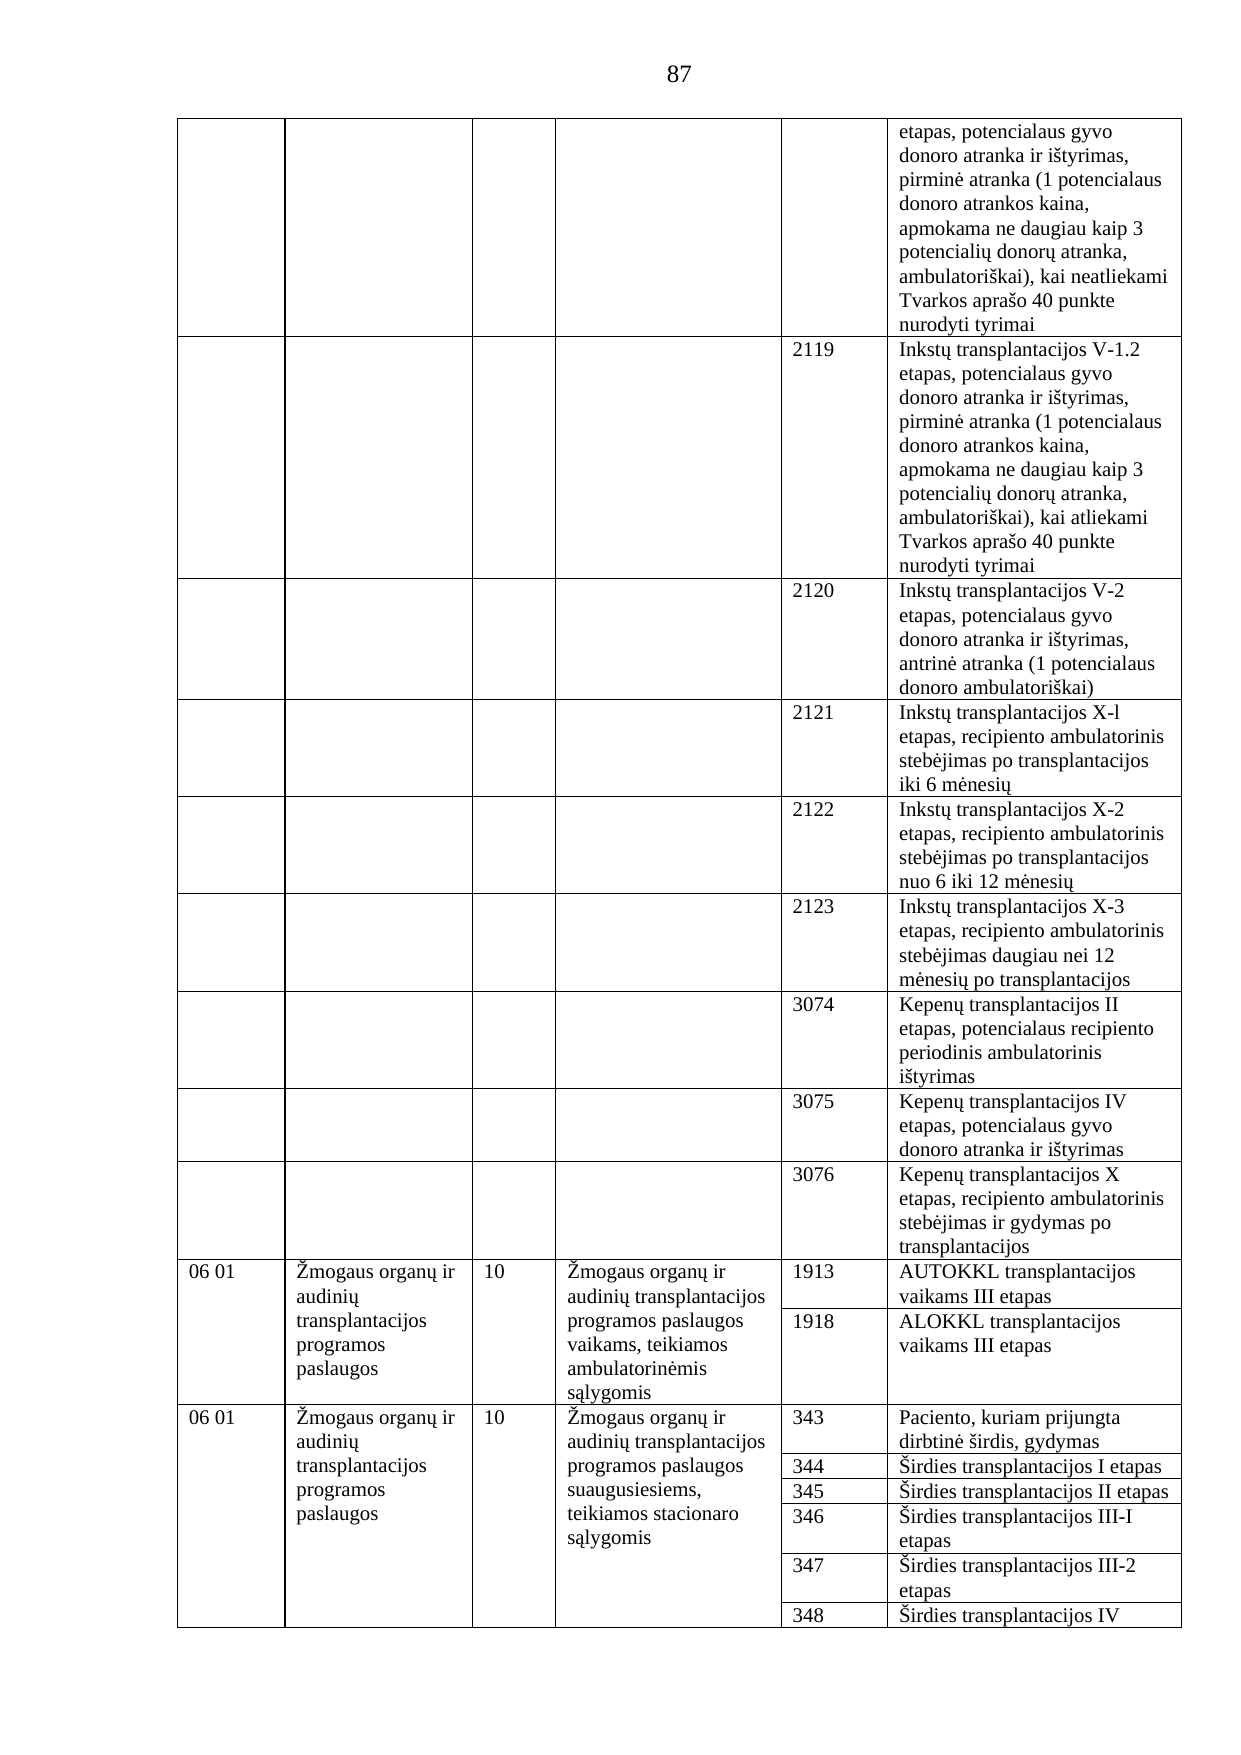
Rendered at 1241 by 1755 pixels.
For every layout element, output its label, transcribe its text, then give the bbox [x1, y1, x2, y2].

table_cell Paciento, kuriam prijungta dirbtinė širdis, gydymas [888, 1405, 1181, 1453]
table_cell Širdies transplantacijos III-2 etapas [888, 1554, 1181, 1602]
table_cell Kepenų transplantacijos II etapas, potencialaus recipiento periodinis ambulatorinis ištyrimas [888, 992, 1181, 1088]
table_cell etapas, potencialaus gyvo donoro atranka ir ištyrimas, pirminė atranka (1 potencialaus donoro atrankos kaina, apmokama ne daugiau kaip 3 potencialių donorų atranka, ambulatoriškai), kai neatliekami Tvarkos aprašo 40 punkte nurodyti tyrimai [888, 119, 1181, 336]
table_cell 2122 [782, 797, 887, 893]
table_cell [556, 579, 781, 699]
table_cell Inkstų transplantacijos X-2 etapas, recipiento ambulatorinis stebėjimas po transplantacijos nuo 6 iki 12 mėnesių [888, 797, 1181, 893]
table_cell [556, 992, 781, 1088]
table_cell Kepenų transplantacijos IV etapas, potencialaus gyvo donoro atranka ir ištyrimas [888, 1089, 1181, 1161]
table_cell [556, 1162, 781, 1258]
table_cell [473, 1162, 555, 1258]
table_cell 2121 [782, 700, 887, 796]
table_cell AUTOKKL transplantacijos vaikams III etapas [888, 1260, 1181, 1308]
table_cell [286, 992, 472, 1088]
table_cell [178, 579, 284, 699]
table_cell [286, 894, 472, 991]
table_cell Inkstų transplantacijos V-2 etapas, potencialaus gyvo donoro atranka ir ištyrimas, antrinė atranka (1 potencialaus donoro ambulatoriškai) [888, 579, 1181, 699]
table_cell 346 [782, 1504, 887, 1552]
table_cell [473, 700, 555, 796]
table_cell [473, 1089, 555, 1161]
table_cell 348 [782, 1603, 887, 1627]
table_cell [473, 337, 555, 577]
table_cell Inkstų transplantacijos V-1.2 etapas, potencialaus gyvo donoro atranka ir ištyrimas, pirminė atranka (1 potencialaus donoro atrankos kaina, apmokama ne daugiau kaip 3 potencialių donorų atranka, ambulatoriškai), kai atliekami Tvarkos aprašo 40 punkte nurodyti tyrimai [888, 337, 1181, 577]
table_cell [178, 992, 284, 1088]
table_cell [782, 119, 887, 336]
table_cell [286, 337, 472, 577]
table_cell [178, 700, 284, 796]
table_cell 344 [782, 1454, 887, 1478]
table_cell [286, 700, 472, 796]
table_cell Žmogaus organų ir audinių transplantacijos programos paslaugos suaugusiesiems, teikiamos stacionaro sąlygomis [556, 1405, 781, 1627]
table_cell [556, 337, 781, 577]
table_cell [556, 894, 781, 991]
table_cell Inkstų transplantacijos X-l etapas, recipiento ambulatorinis stebėjimas po transplantacijos iki 6 mėnesių [888, 700, 1181, 796]
table_cell [178, 119, 284, 336]
table_cell Kepenų transplantacijos X etapas, recipiento ambulatorinis stebėjimas ir gydymas po transplantacijos [888, 1162, 1181, 1258]
table_cell Širdies transplantacijos I etapas [888, 1454, 1181, 1478]
table_cell [473, 894, 555, 991]
table_cell Širdies transplantacijos II etapas [888, 1479, 1181, 1503]
table_cell [556, 119, 781, 336]
table_cell 06 01 [178, 1260, 284, 1404]
table_cell 2123 [782, 894, 887, 991]
table_cell [473, 119, 555, 336]
table_cell ALOKKL transplantacijos vaikams III etapas [888, 1309, 1181, 1404]
table_cell 06 01 [178, 1405, 284, 1627]
table_cell [473, 579, 555, 699]
table_cell [178, 1162, 284, 1258]
table_cell [286, 579, 472, 699]
table_cell [178, 797, 284, 893]
table_cell Inkstų transplantacijos X-3 etapas, recipiento ambulatorinis stebėjimas daugiau nei 12 mėnesių po transplantacijos [888, 894, 1181, 991]
table_cell 2119 [782, 337, 887, 577]
table_cell 3075 [782, 1089, 887, 1161]
table_cell [286, 119, 472, 336]
table_cell 10 [473, 1405, 555, 1627]
table_cell Širdies transplantacijos IV [888, 1603, 1181, 1627]
table_cell 1913 [782, 1260, 887, 1308]
table_cell [556, 1089, 781, 1161]
table_cell [178, 1089, 284, 1161]
table_cell 3076 [782, 1162, 887, 1258]
table_cell 345 [782, 1479, 887, 1503]
table_cell 10 [473, 1260, 555, 1404]
table_cell [473, 797, 555, 893]
table_cell [286, 1089, 472, 1161]
table_cell Žmogaus organų ir audinių transplantacijos programos paslaugos [286, 1405, 472, 1627]
table_cell 343 [782, 1405, 887, 1453]
table_cell 1918 [782, 1309, 887, 1404]
table_cell [556, 797, 781, 893]
table_cell [178, 337, 284, 577]
table_cell [178, 894, 284, 991]
table_cell 3074 [782, 992, 887, 1088]
table_cell [473, 992, 555, 1088]
table_cell [556, 700, 781, 796]
table_cell 2120 [782, 579, 887, 699]
table_cell Širdies transplantacijos III-I etapas [888, 1504, 1181, 1552]
table_cell 347 [782, 1554, 887, 1602]
table_cell [286, 1162, 472, 1258]
table_cell Žmogaus organų ir audinių transplantacijos programos paslaugos [286, 1260, 472, 1404]
table_cell Žmogaus organų ir audinių transplantacijos programos paslaugos vaikams, teikiamos ambulatorinėmis sąlygomis [556, 1260, 781, 1404]
table_cell [286, 797, 472, 893]
